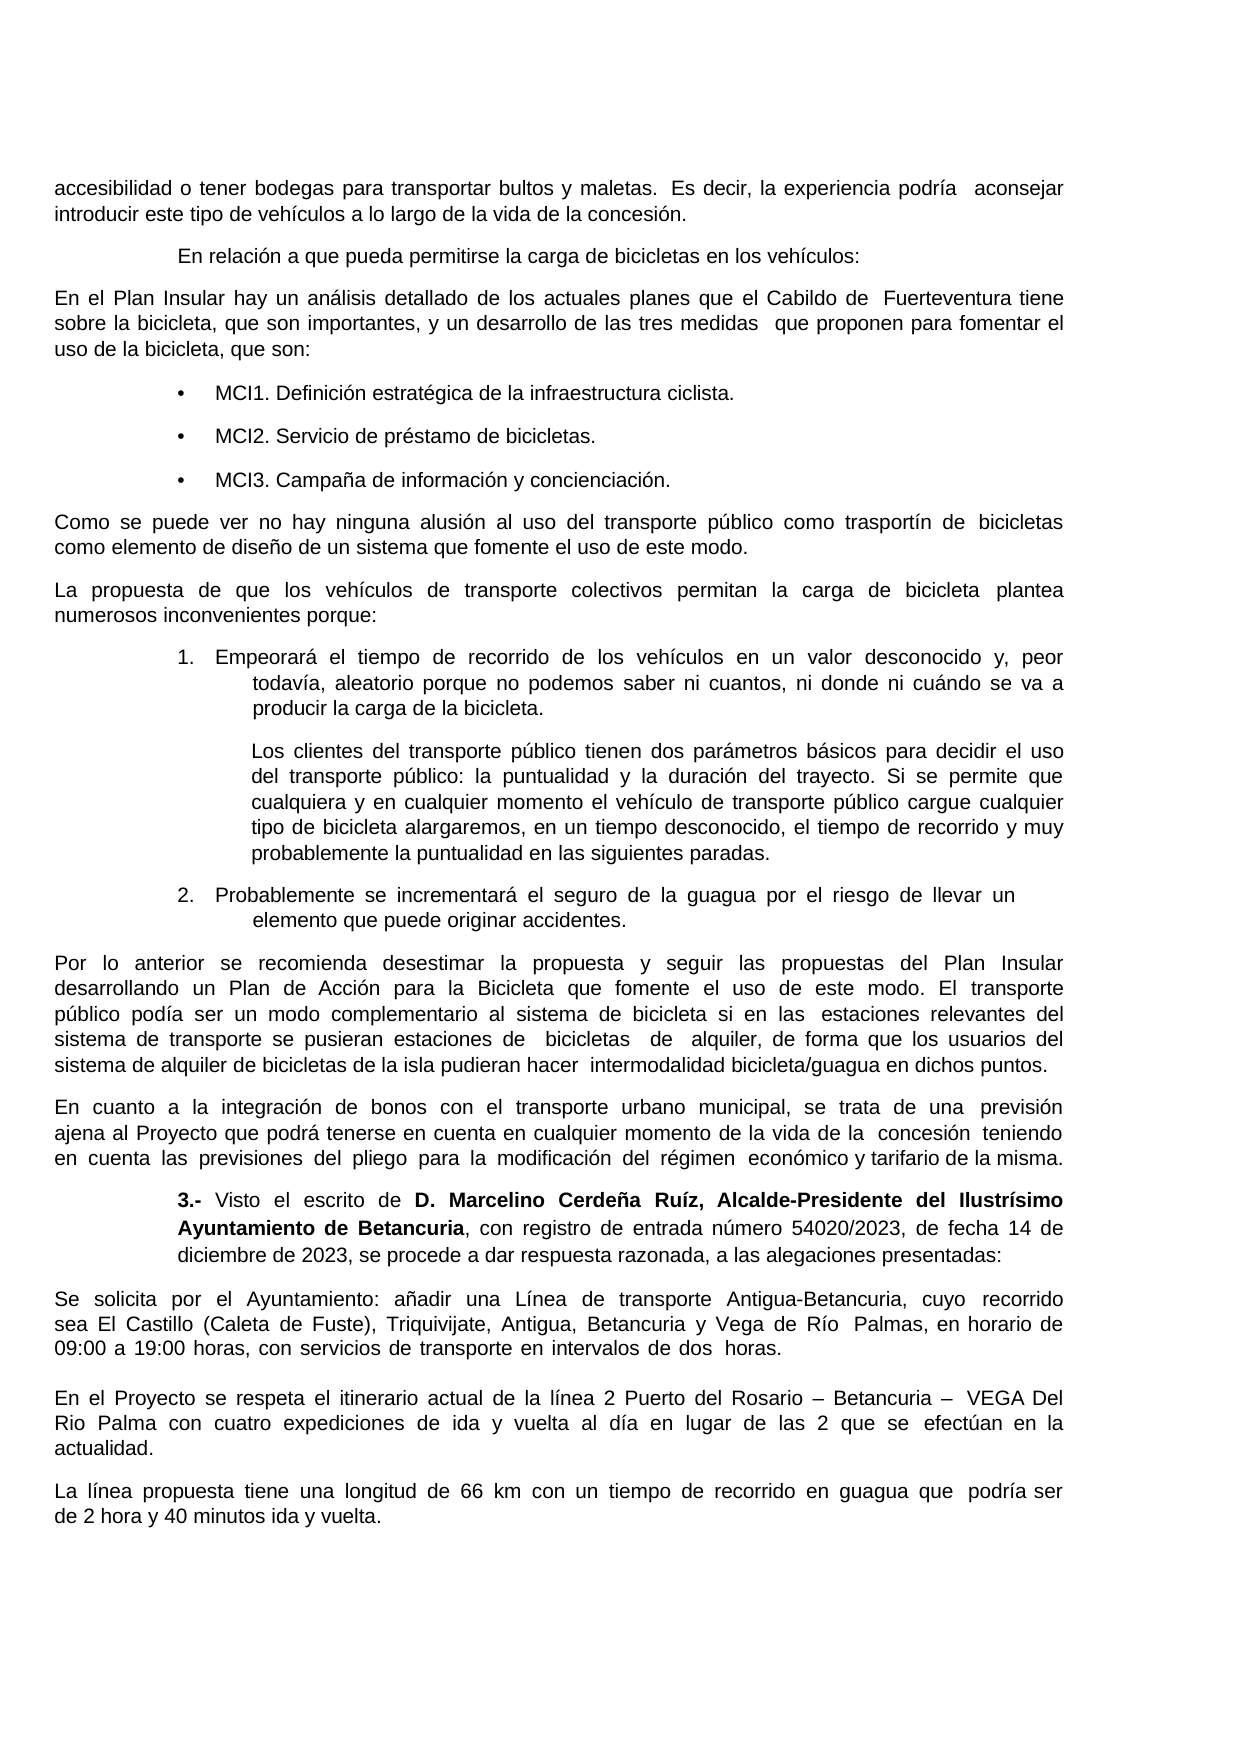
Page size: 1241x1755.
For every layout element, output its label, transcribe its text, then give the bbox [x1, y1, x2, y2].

text 3.- Visto el escrito de D. Marcelino Cerdeña Ruíz, Alcalde-Presidente del Ilustrísimo Ayuntamiento de Betancuria, con registro de entrada número 54020/2023, de fecha 14 de diciembre de 2023, se procede a dar respuesta razonada, a las alegaciones presentadas: [177, 1188, 1064, 1267]
text En relación a que pueda permitirse la carga de bicicletas en los vehículos: [177, 243, 1076, 267]
text Por lo anterior se recomienda desestimar la propuesta y seguir las propuestas del Plan Insular desarrollando un Plan de Acción para la Bicicleta que fomente el uso de este modo. El transporte público podía ser un modo complementario al sistema de bicicleta si en las estaciones relevantes del sistema de transporte se pusieran estaciones de bicicletas de alquiler, de forma que los usuarios del sistema de alquiler de bicicletas de la isla pudieran hacer intermodalidad bicicleta/guagua en dichos puntos. [54, 950, 1064, 1077]
list MCI2. Servicio de préstamo de bicicletas. [177, 424, 1076, 448]
text La línea propuesta tiene una longitud de 66 km con un tiempo de recorrido en guagua que podría ser de 2 hora y 40 minutos ida y vuelta. [54, 1478, 1064, 1528]
list Empeorará el tiempo de recorrido de los vehículos en un valor desconocido y, peor todavía, aleatorio porque no podemos saber ni cuantos, ni donde ni cuándo se va a producir la carga de la bicicleta. [177, 645, 1064, 720]
text Los clientes del transporte público tienen dos parámetros básicos para decidir el uso del transporte público: la puntualidad y la duración del trayecto. Si se permite que cualquiera y en cualquier momento el vehículo de transporte público cargue cualquier tipo de bicicleta alargaremos, en un tiempo desconocido, el tiempo de recorrido y muy probablemente la puntualidad en las siguientes paradas. [251, 738, 1064, 864]
list MCI1. Definición estratégica de la infraestructura ciclista. [177, 380, 1076, 404]
text accesibilidad o tener bodegas para transportar bultos y maletas. Es decir, la experiencia podría aconsejar introducir este tipo de vehículos a lo largo de la vida de la concesión. [54, 176, 1064, 225]
list MCI3. Campaña de información y concienciación. [177, 467, 1076, 491]
text Como se puede ver no hay ninguna alusión al uso del transporte público como trasportín de bicicletas como elemento de diseño de un sistema que fomente el uso de este modo. [54, 510, 1064, 559]
text En el Plan Insular hay un análisis detallado de los actuales planes que el Cabildo de Fuerteventura tiene sobre la bicicleta, que son importantes, y un desarrollo de las tres medidas que proponen para fomentar el uso de la bicicleta, que son: [54, 286, 1064, 361]
text La propuesta de que los vehículos de transporte colectivos permitan la carga de bicicleta plantea numerosos inconvenientes porque: [54, 577, 1064, 627]
text En el Proyecto se respeta el itinerario actual de la línea 2 Puerto del Rosario – Betancuria – VEGA Del Rio Palma con cuatro expediciones de ida y vuelta al día en lugar de las 2 que se efectúan en la actualidad. [54, 1386, 1064, 1460]
list Probablemente se incrementará el seguro de la guagua por el riesgo de llevar un elemento que puede originar accidentes. [177, 883, 1064, 932]
text En cuanto a la integración de bonos con el transporte urbano municipal, se trata de una previsión ajena al Proyecto que podrá tenerse en cuenta en cualquier momento de la vida de la concesión teniendo en cuenta las previsiones del pliego para la modificación del régimen económico y tarifario de la misma. [54, 1095, 1064, 1170]
text Se solicita por el Ayuntamiento: añadir una Línea de transporte Antigua-Betancuria, cuyo recorrido sea El Castillo (Caleta de Fuste), Triquivijate, Antigua, Betancuria y Vega de Río Palmas, en horario de 09:00 a 19:00 horas, con servicios de transporte en intervalos de dos horas. [54, 1287, 1064, 1360]
